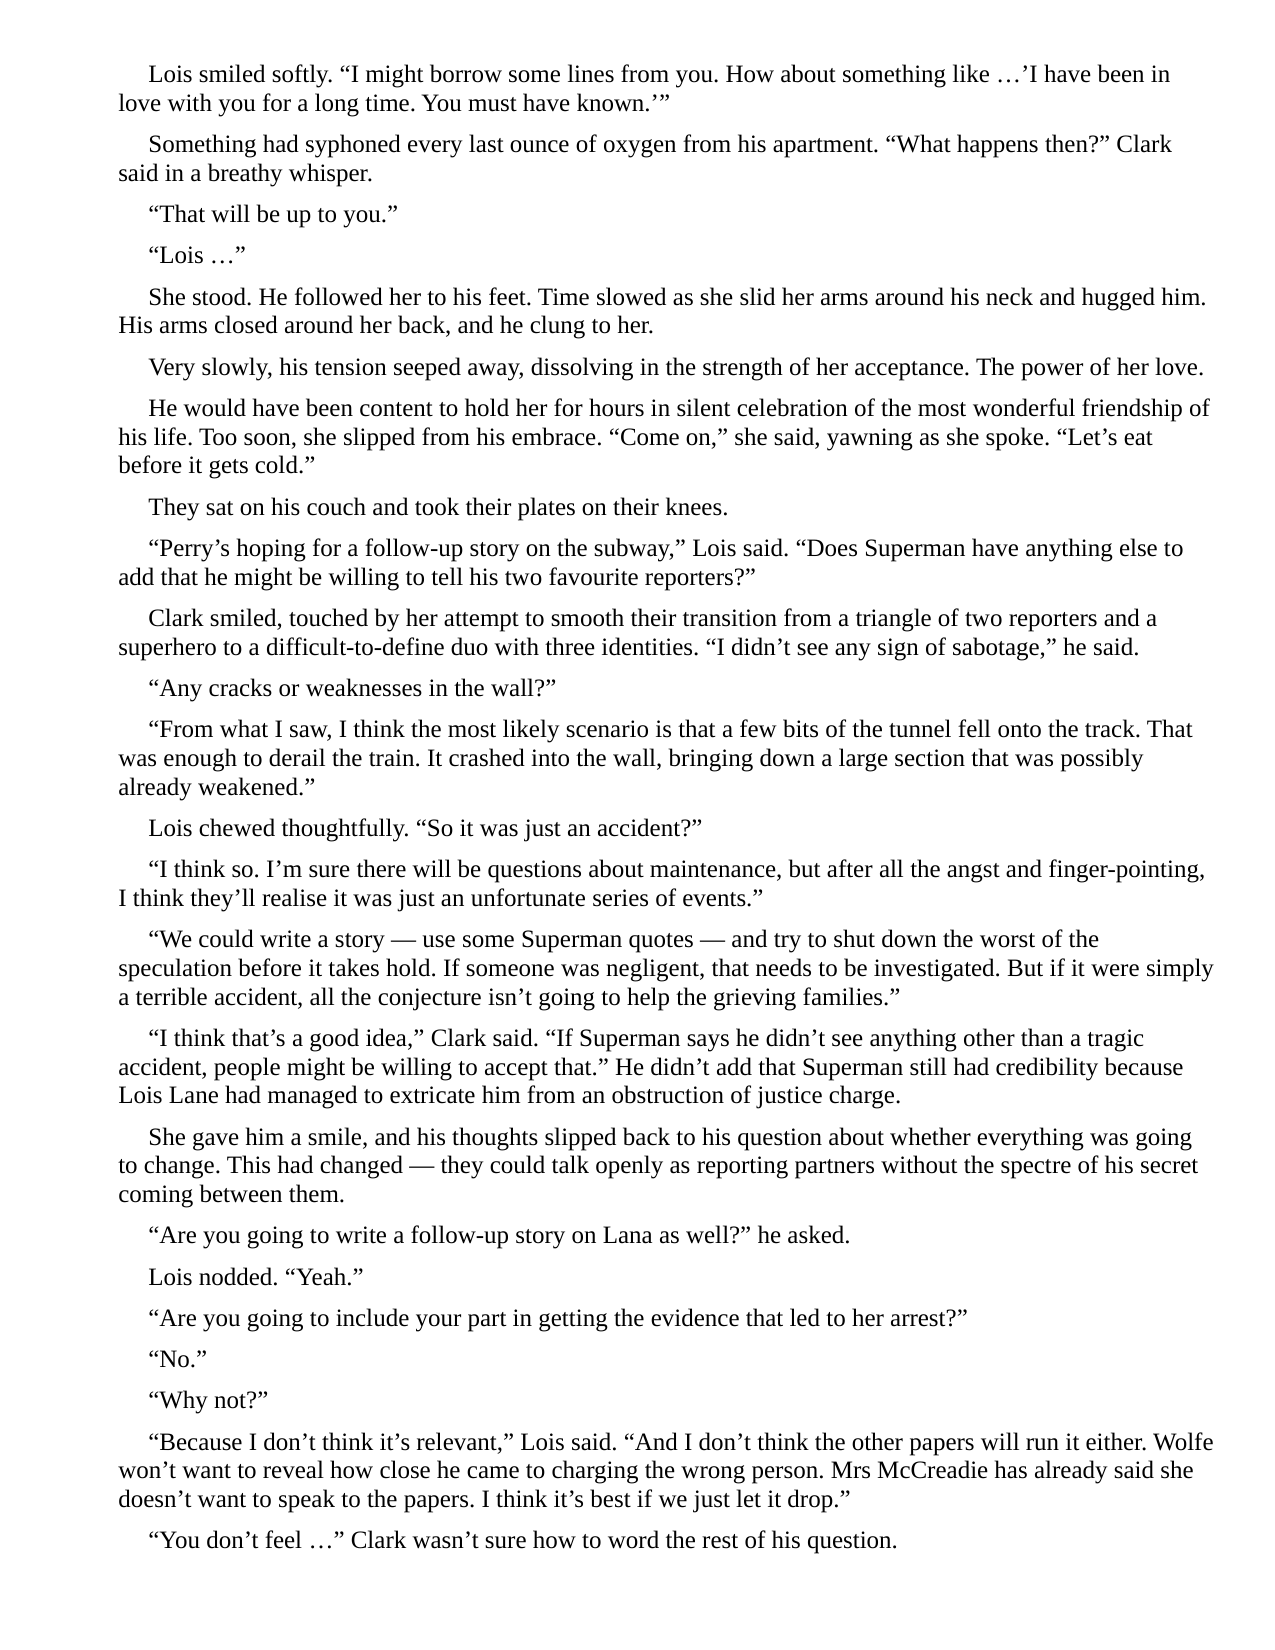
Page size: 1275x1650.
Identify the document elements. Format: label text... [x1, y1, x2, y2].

text “Perry’s hoping for a follow-up story on the subway,” Lois said. “Does Superman have anything else to add that he might be willing to tell his two favourite reporters?” [118, 533, 1216, 590]
text Lois chewed thoughtfully. “So it was just an accident?” [118, 813, 1216, 842]
text She stood. He followed her to his feet. Time slowed as she slid her arms around his neck and hugged him. His arms closed around her back, and he clung to her. [118, 282, 1216, 339]
text She gave him a smile, and his thoughts slipped back to his question about whether everything was going to change. This had changed — they could talk openly as reporting partners without the spectre of his secret coming between them. [118, 1122, 1216, 1208]
text Lois smiled softly. “I might borrow some lines from you. How about something like …’I have been in love with you for a long time. You must have known.’” [118, 59, 1216, 117]
text “From what I saw, I think the most likely scenario is that a few bits of the tunnel fell onto the track. That was enough to derail the train. It crashed into the wall, bringing down a large section that was possibly already weakened.” [118, 714, 1216, 800]
text “Are you going to include your part in getting the evidence that led to her arrest?” [118, 1303, 1216, 1332]
text “Lois …” [118, 240, 1216, 269]
text “Why not?” [118, 1385, 1216, 1414]
text “That will be up to you.” [118, 199, 1216, 228]
text “I think that’s a good idea,” Clark said. “If Superman says he didn’t see anything other than a tragic accident, people might be willing to accept that.” He didn’t add that Superman still had credibility because Lois Lane had managed to extricate him from an obstruction of justice charge. [118, 1023, 1216, 1109]
text Something had syphoned every last ounce of oxygen from his apartment. “What happens then?” Clark said in a breathy whisper. [118, 129, 1216, 187]
text “We could write a story — use some Superman quotes — and try to shut down the worst of the speculation before it takes hold. If someone was negligent, that needs to be investigated. But if it were simply a terrible accident, all the conjecture isn’t going to help the grieving families.” [118, 924, 1216, 1010]
text Clark smiled, touched by her attempt to smooth their transition from a triangle of two reporters and a superhero to a difficult-to-define duo with three identities. “I didn’t see any sign of sabotage,” he said. [118, 603, 1216, 660]
text Lois nodded. “Yeah.” [118, 1262, 1216, 1290]
text He would have been content to hold her for hours in silent celebration of the most wonderful friendship of his life. Too soon, she slipped from his embrace. “Come on,” she said, yawning as she spoke. “Let’s eat before it gets cold.” [118, 393, 1216, 479]
text They sat on his couch and took their plates on their knees. [118, 492, 1216, 520]
text “Because I don’t think it’s relevant,” Lois said. “And I don’t think the other papers will run it either. Wolfe won’t want to reveal how close he came to charging the wrong person. Mrs McCreadie has already said she doesn’t want to speak to the papers. I think it’s best if we just let it drop.” [118, 1427, 1216, 1513]
text “Any cracks or weaknesses in the wall?” [118, 673, 1216, 702]
text “Are you going to write a follow-up story on Lana as well?” he asked. [118, 1220, 1216, 1249]
text “I think so. I’m sure there will be questions about maintenance, but after all the angst and finger-pointing, I think they’ll realise it was just an unfortunate series of events.” [118, 854, 1216, 912]
text “You don’t feel …” Clark wasn’t sure how to word the rest of his question. [118, 1525, 1216, 1554]
text “No.” [118, 1344, 1216, 1373]
text Very slowly, his tension seeped away, dissolving in the strength of her acceptance. The power of her love. [118, 352, 1216, 380]
